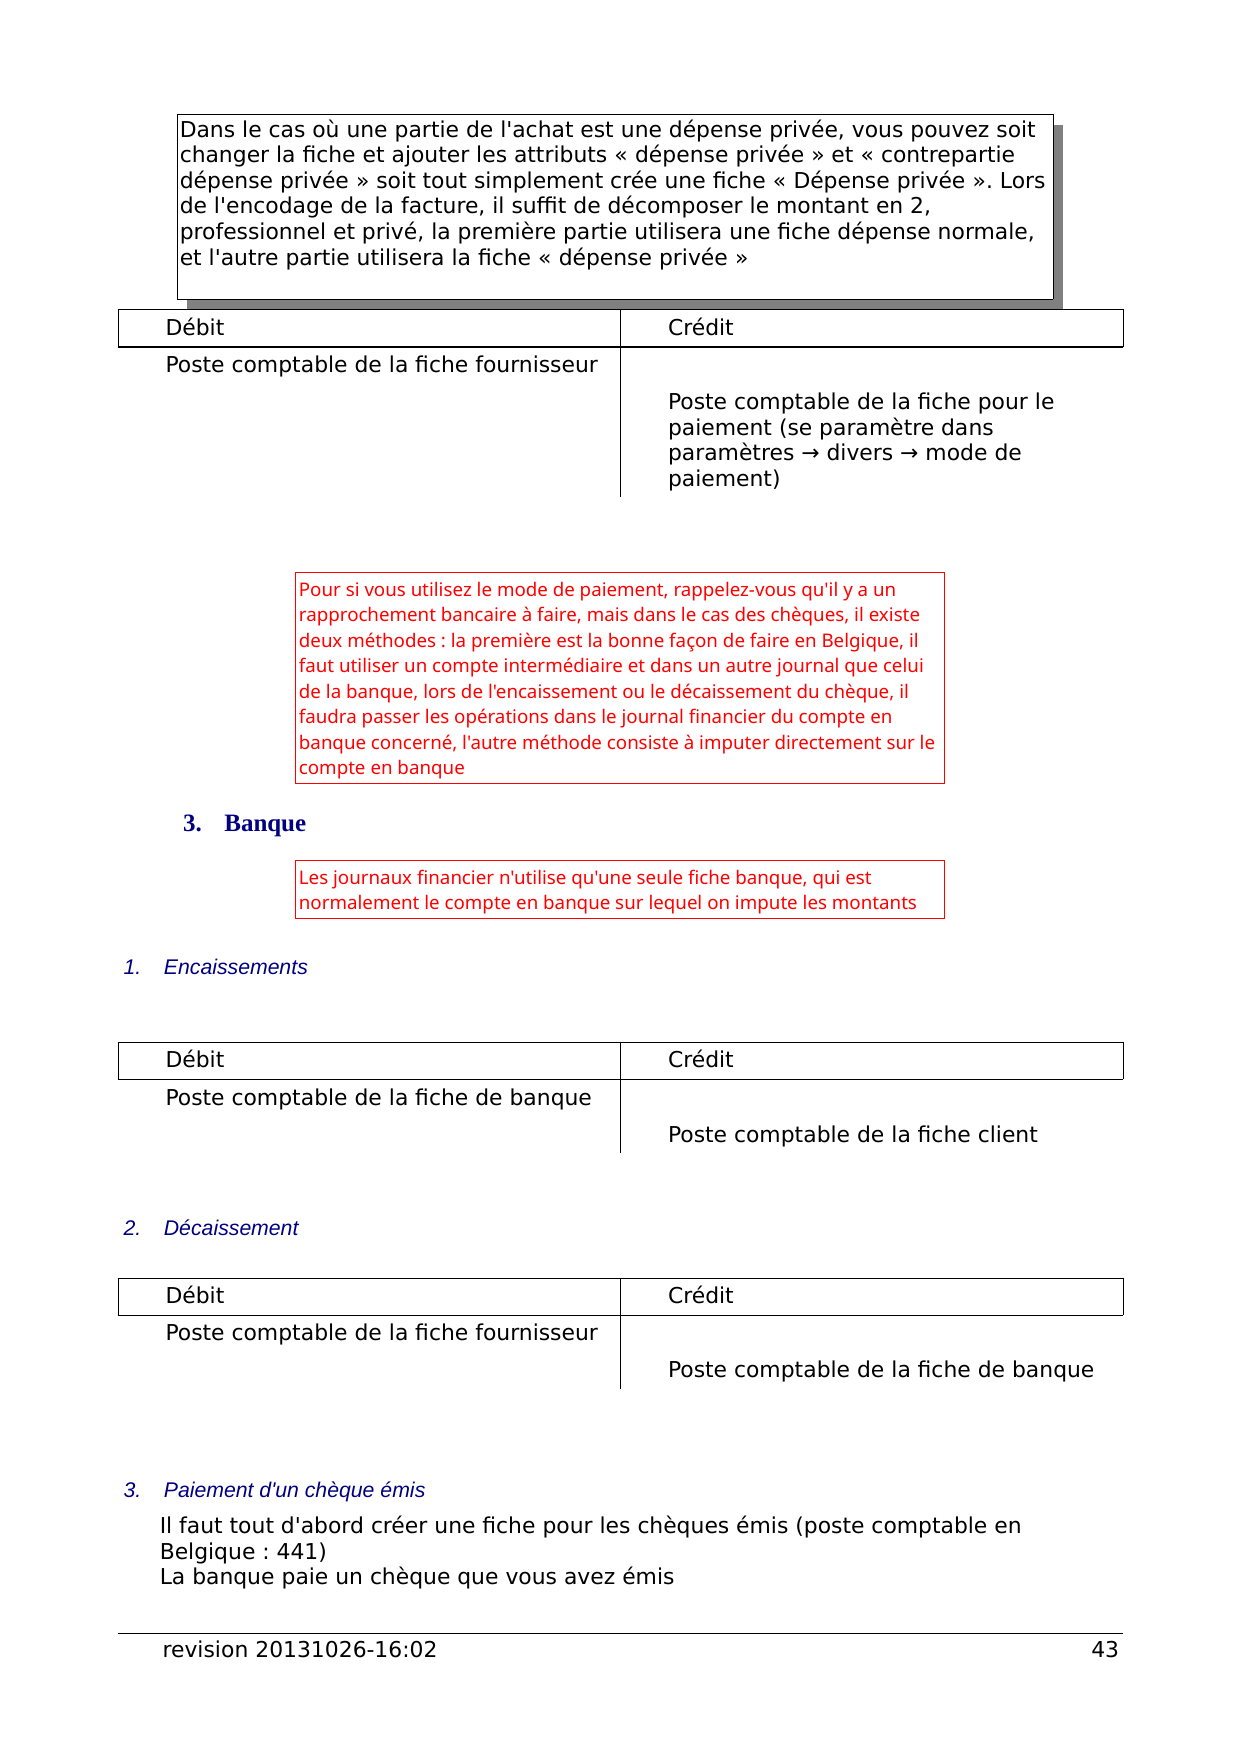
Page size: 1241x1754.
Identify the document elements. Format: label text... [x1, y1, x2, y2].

text La banque paie un chèque que vous avez émis [159, 1564, 1123, 1590]
text Il faut tout d'abord créer une fiche pour les chèques émis (poste comptable en Belgique : 441) [159, 1513, 1123, 1564]
table_cell [621, 1316, 1123, 1352]
table_cell [118, 1116, 620, 1153]
table_header Débit [119, 1279, 620, 1315]
table_header Crédit [621, 310, 1123, 346]
table_cell Poste comptable de la fiche fournisseur [118, 348, 620, 384]
table_header Crédit [621, 1279, 1123, 1315]
table_cell Poste comptable de la fiche client [621, 1116, 1123, 1153]
table_header Crédit [621, 1043, 1123, 1079]
subtitle Banque [177, 808, 1123, 836]
text Les journaux financier n'utilise qu'une seule fiche banque, qui est normalement le compte en banque sur lequel on impute les montants [296, 861, 944, 918]
table_cell Poste comptable de la fiche fournisseur [118, 1316, 620, 1352]
table_cell [621, 1080, 1123, 1116]
table_cell Poste comptable de la fiche de banque [118, 1080, 620, 1116]
table_cell [118, 384, 620, 497]
table_cell Poste comptable de la fiche pour le paiement (se paramètre dans paramètres → divers → mode de paiement) [621, 384, 1123, 497]
text Dans le cas où une partie de l'achat est une dépense privée, vous pouvez soit changer la fiche et ajouter les attributs « dépense privée » et « contrepartie dépense privée » soit tout simplement crée une fiche « Dépense privée ». Lors de l'encodage de la facture, il suffit de décomposer le montant en 2, professionnel et privé, la première partie utilisera une fiche dépense normale, et l'autre partie utilisera la fiche « dépense privée » [178, 115, 1053, 270]
subtitle Décaissement [117, 1216, 1123, 1240]
table_header Débit [119, 1043, 620, 1079]
table_cell [621, 348, 1123, 384]
text Pour si vous utilisez le mode de paiement, rappelez-vous qu'il y a un rapprochement bancaire à faire, mais dans le cas des chèques, il existe deux méthodes : la première est la bonne façon de faire en Belgique, il faut utiliser un compte intermédiaire et dans un autre journal que celui de la banque, lors de l'encaissement ou le décaissement du chèque, il faudra passer les opérations dans le journal financier du compte en banque concerné, l'autre méthode consiste à imputer directement sur le compte en banque [296, 573, 944, 783]
subtitle Paiement d'un chèque émis [117, 1477, 1123, 1502]
subtitle Encaissements [117, 954, 1123, 979]
table_cell [118, 1352, 620, 1389]
table_header Débit [119, 310, 620, 346]
table_cell Poste comptable de la fiche de banque [621, 1352, 1123, 1389]
